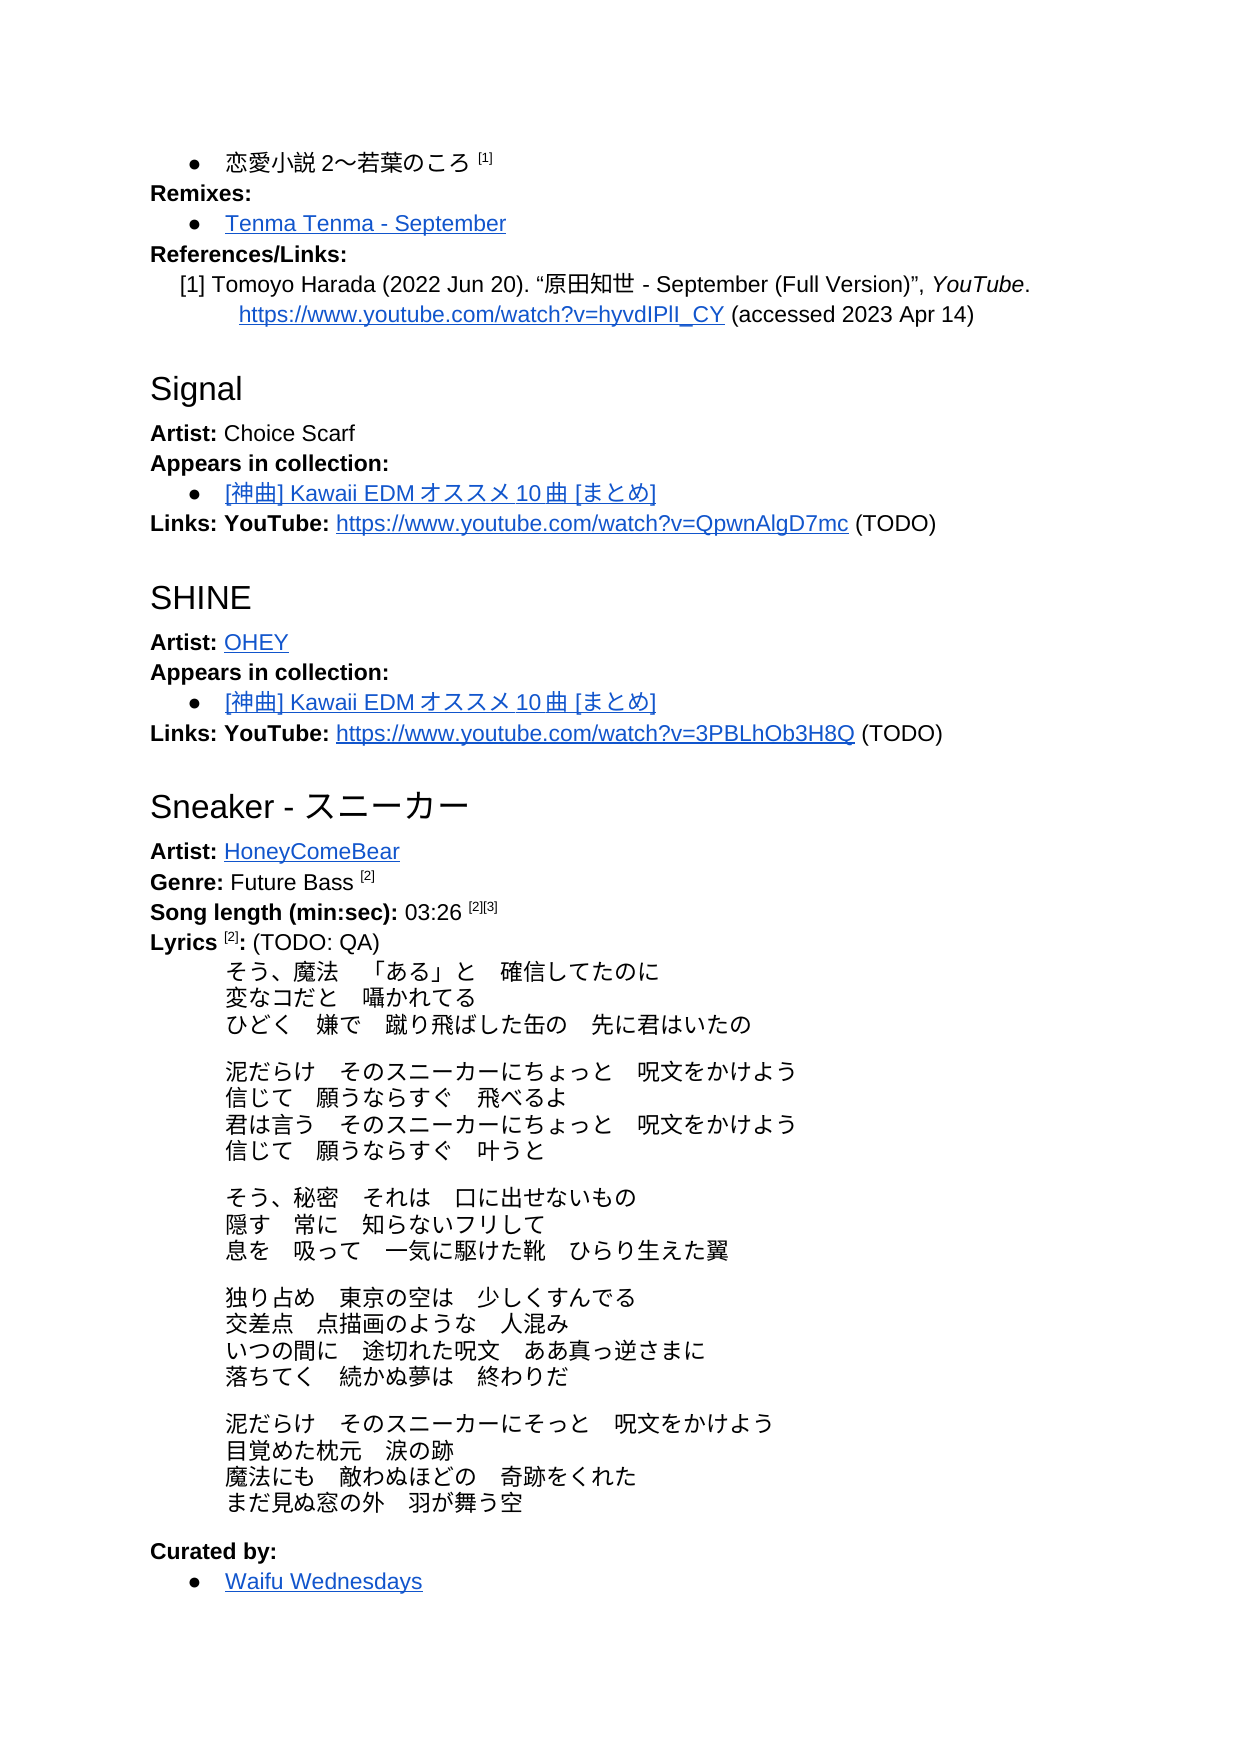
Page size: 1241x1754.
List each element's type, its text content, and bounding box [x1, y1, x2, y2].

text Links: YouTube: https://www.youtube.com/watch?v=3PBLhOb3H8Q (TODO) [150, 719, 1090, 746]
text Curated by: [150, 1538, 1090, 1564]
text そう、秘密 それは 口に出せないもの 隠す 常に 知らないフリして 息を 吸って 一気に駆けた靴 ひらり生えた翼 [225, 1185, 1090, 1264]
subtitle Sneaker - スニーカー [150, 787, 1090, 826]
list [神曲] Kawaii EDMオススメ10曲 [まとめ] [187, 689, 1090, 716]
text References/Links: [150, 241, 1090, 267]
text Lyrics [2]: (TODO: QA) [150, 929, 1090, 955]
text Links: YouTube: https://www.youtube.com/watch?v=QpwnAlgD7mc (TODO) [150, 510, 1090, 537]
text Remixes: [150, 180, 1090, 207]
text 独り占め 東京の空は 少しくすんでる 交差点 点描画のような 人混み いつの間に 途切れた呪文 ああ真っ逆さまに 落ちてく 続かぬ夢は 終わりだ [225, 1285, 1090, 1391]
list Tenma Tenma - September [187, 210, 1090, 237]
list Waifu Wednesdays [187, 1568, 1090, 1594]
text 泥だらけ そのスニーカーにちょっと 呪文をかけよう 信じて 願うならすぐ 飛べるよ 君は言う そのスニーカーにちょっと 呪文をかけよう 信じて 願うならすぐ 叶うと [225, 1059, 1090, 1164]
text [1] Tomoyo Harada (2022 Jun 20). “原田知世 - September (Full Version)”, YouTube. https://www.youtube.com/watch?v=hyvdIPlI_CY (accessed 2023 Apr 14) [179, 271, 1090, 327]
text Genre: Future Bass [2] [150, 868, 1090, 895]
text Appears in collection: [150, 659, 1090, 686]
text Artist: Choice Scarf [150, 420, 1090, 446]
text Appears in collection: [150, 450, 1090, 476]
text Artist: OHEY [150, 629, 1090, 655]
list 恋愛小説2～若葉のころ [1] [187, 150, 1090, 176]
subtitle Signal [150, 369, 1090, 407]
text Song length (min:sec): 03:26 [2][3] [150, 899, 1090, 925]
text Artist: HoneyComeBear [150, 838, 1090, 864]
list [神曲] Kawaii EDMオススメ10曲 [まとめ] [187, 480, 1090, 506]
text そう、魔法 「ある」と 確信してたのに 変なコだと 囁かれてる ひどく 嫌で 蹴り飛ばした缶の 先に君はいたの [225, 959, 1090, 1038]
text 泥だらけ そのスニーカーにそっと 呪文をかけよう 目覚めた枕元 涙の跡 魔法にも 敵わぬほどの 奇跡をくれた まだ見ぬ窓の外 羽が舞う空 [225, 1411, 1090, 1517]
subtitle SHINE [150, 578, 1090, 616]
